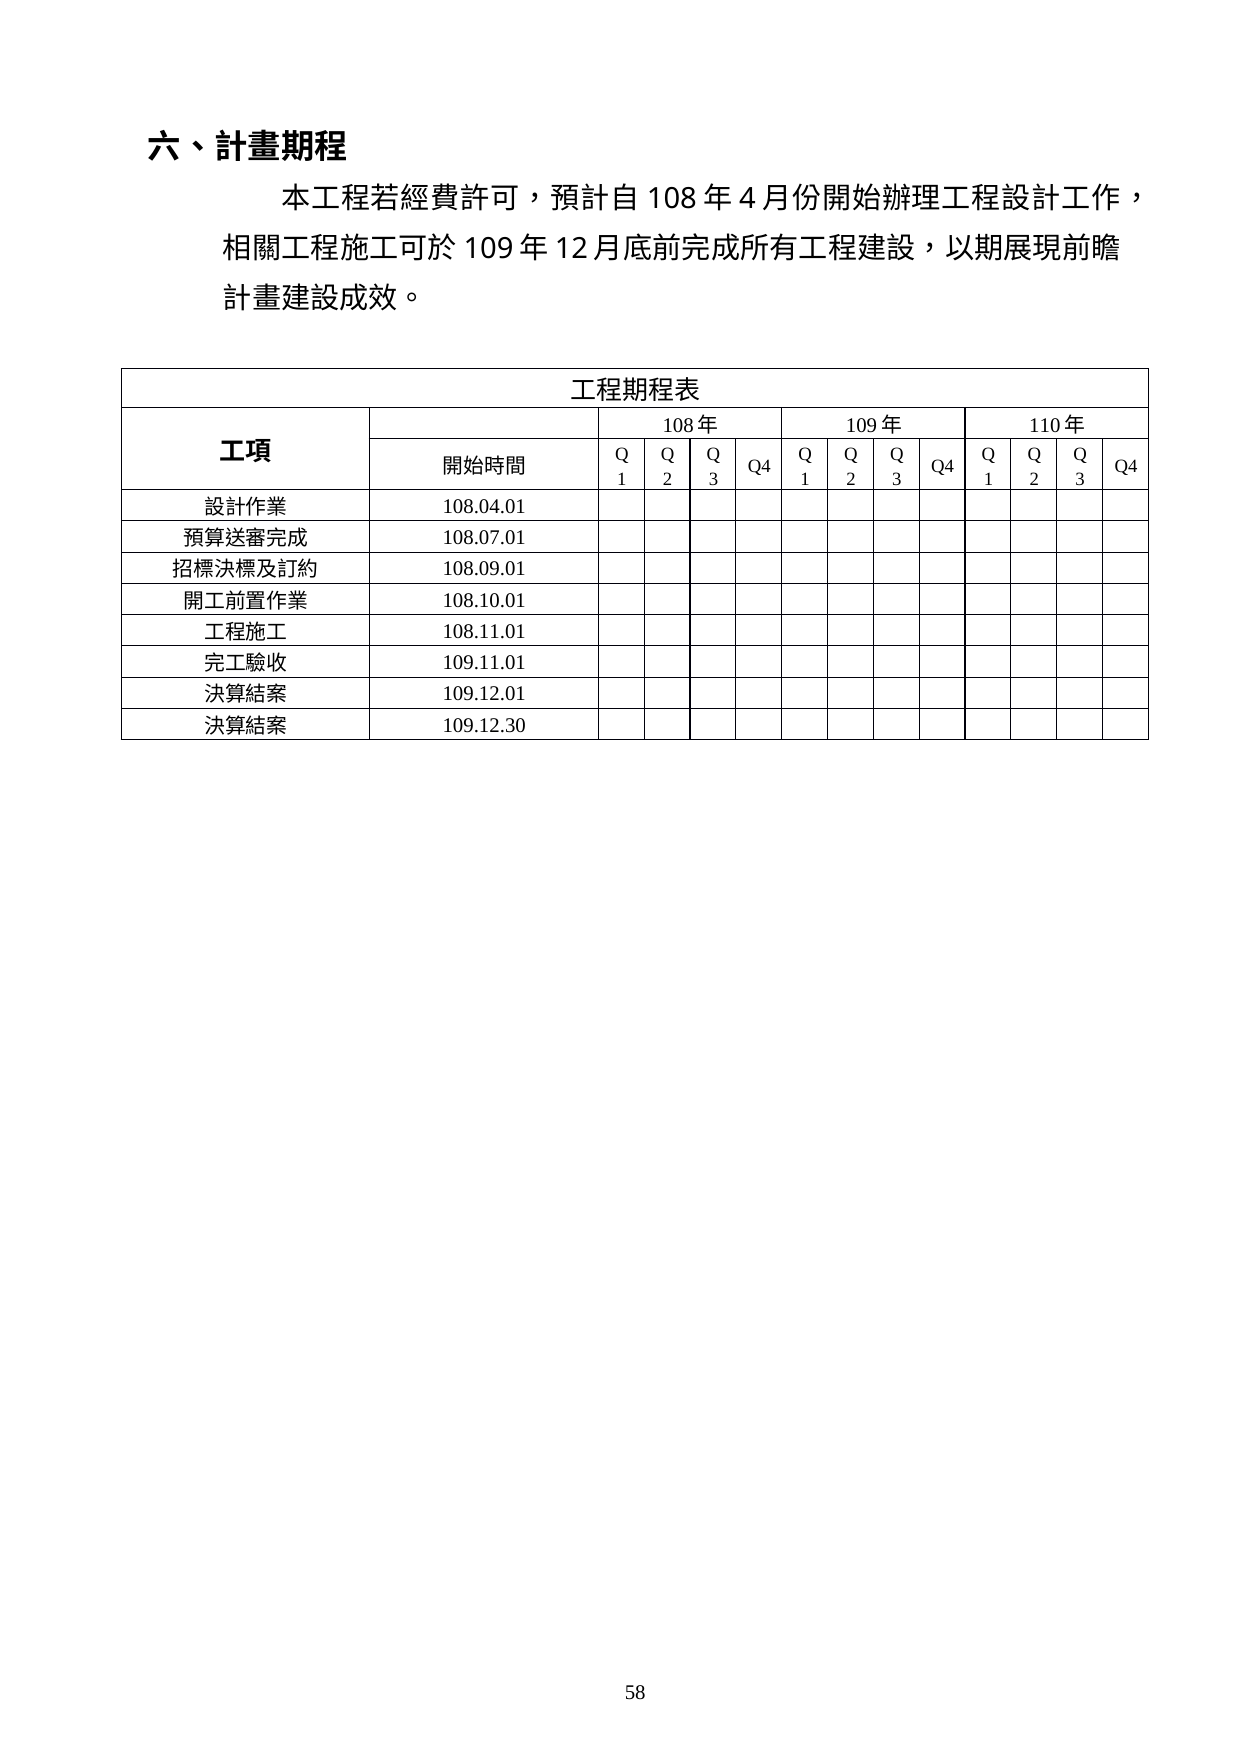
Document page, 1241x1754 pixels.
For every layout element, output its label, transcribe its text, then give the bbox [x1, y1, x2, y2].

table_cell [828, 490, 873, 520]
table_cell 開工前置作業 [122, 584, 369, 614]
table_cell [645, 615, 689, 645]
table_cell [1103, 646, 1148, 677]
table_cell [1057, 521, 1102, 552]
table_cell [874, 521, 919, 552]
table_cell [874, 709, 919, 739]
table_cell [828, 678, 873, 708]
table_cell 決算結案 [122, 678, 369, 708]
table_cell Q3 [1057, 439, 1102, 489]
table_cell [782, 584, 827, 614]
table_cell [1103, 584, 1148, 614]
table_cell [1011, 646, 1056, 677]
table_cell [691, 709, 735, 739]
table_cell [1011, 678, 1056, 708]
table_cell [1103, 490, 1148, 520]
table_cell [1103, 521, 1148, 552]
table_cell [782, 615, 827, 645]
table_cell [920, 490, 964, 520]
table_cell 109.12.01 [370, 678, 598, 708]
table_cell [874, 646, 919, 677]
table_cell [1057, 678, 1102, 708]
table_cell [645, 709, 689, 739]
table_cell [966, 490, 1010, 520]
table_cell [1011, 615, 1056, 645]
table_cell [645, 646, 689, 677]
table_cell [645, 678, 689, 708]
table_cell [966, 553, 1010, 583]
table_cell [920, 709, 964, 739]
table_cell [966, 584, 1010, 614]
table_cell 工程施工 [122, 615, 369, 645]
table_cell [782, 678, 827, 708]
table_cell [966, 646, 1010, 677]
table_cell [736, 521, 781, 552]
table_cell [1057, 646, 1102, 677]
table_cell [920, 584, 964, 614]
table_cell 開始時間 [370, 439, 598, 489]
table_cell [1011, 490, 1056, 520]
table_cell [828, 553, 873, 583]
table_cell [691, 678, 735, 708]
table_cell [874, 678, 919, 708]
table_cell [920, 678, 964, 708]
table_cell [599, 709, 644, 739]
table_header 工程期程表 [122, 369, 1148, 407]
table_cell 108.10.01 [370, 584, 598, 614]
table_cell [599, 615, 644, 645]
table_cell [691, 615, 735, 645]
table_cell [599, 553, 644, 583]
table_cell 108.11.01 [370, 615, 598, 645]
table_cell [1011, 521, 1056, 552]
table_cell [599, 521, 644, 552]
table_cell [782, 646, 827, 677]
table_cell Q2 [645, 439, 689, 489]
table_cell [966, 615, 1010, 645]
table_cell 決算結案 [122, 709, 369, 739]
table_cell [782, 553, 827, 583]
list 本工程若經費許可，預計自108年4月份開始辦理工程設計工作，相關工程施工可於109年12月底前完成所有工程建設，以期展現前瞻計畫建設成效。 [223, 168, 1122, 318]
table_cell [1057, 584, 1102, 614]
table_cell [920, 646, 964, 677]
list 六、計畫期程 [148, 118, 1122, 168]
table_cell [645, 521, 689, 552]
table_cell [782, 709, 827, 739]
table_cell 預算送審完成 [122, 521, 369, 552]
table_cell [966, 678, 1010, 708]
table_cell 109.12.30 [370, 709, 598, 739]
table_cell [920, 521, 964, 552]
table_cell [1011, 709, 1056, 739]
table_cell [1057, 553, 1102, 583]
table_cell 工項 [122, 408, 369, 489]
table_cell Q1 [966, 439, 1010, 489]
table_cell [645, 553, 689, 583]
table_cell Q1 [782, 439, 827, 489]
table_cell [736, 490, 781, 520]
table_cell 108.07.01 [370, 521, 598, 552]
table_cell [828, 615, 873, 645]
table_cell [874, 553, 919, 583]
table_cell [736, 709, 781, 739]
table_cell [1103, 709, 1148, 739]
table_cell [782, 521, 827, 552]
table_cell 108.09.01 [370, 553, 598, 583]
table_cell 109年 [782, 408, 964, 438]
table_cell 110年 [966, 408, 1148, 438]
table_cell [920, 615, 964, 645]
table_cell Q4 [736, 439, 781, 489]
table_cell 108.04.01 [370, 490, 598, 520]
table_cell [691, 490, 735, 520]
table_cell [691, 646, 735, 677]
table_cell [1011, 553, 1056, 583]
table_cell Q2 [828, 439, 873, 489]
table_cell [1057, 615, 1102, 645]
table_cell [599, 584, 644, 614]
table_cell [874, 615, 919, 645]
table_cell [782, 490, 827, 520]
table_cell [736, 678, 781, 708]
table_cell 招標決標及訂約 [122, 553, 369, 583]
table_cell Q1 [599, 439, 644, 489]
table_cell [920, 553, 964, 583]
table_cell [370, 408, 598, 438]
table_cell [691, 584, 735, 614]
table_cell [966, 709, 1010, 739]
table_cell [1103, 553, 1148, 583]
table_cell Q3 [691, 439, 735, 489]
table_cell 108年 [599, 408, 781, 438]
table_cell [1011, 584, 1056, 614]
table_cell [828, 646, 873, 677]
table_cell [828, 521, 873, 552]
table_cell [874, 490, 919, 520]
table_cell [1057, 490, 1102, 520]
table_cell [828, 584, 873, 614]
table_cell 設計作業 [122, 490, 369, 520]
table_cell [599, 678, 644, 708]
table_cell Q4 [920, 439, 964, 489]
table_cell [691, 521, 735, 552]
table_cell [1103, 678, 1148, 708]
table_cell [645, 584, 689, 614]
table_cell [736, 615, 781, 645]
table_cell [736, 584, 781, 614]
table_cell [736, 646, 781, 677]
table_cell [966, 521, 1010, 552]
table_cell 109.11.01 [370, 646, 598, 677]
table_cell [874, 584, 919, 614]
table_cell 完工驗收 [122, 646, 369, 677]
table_cell Q2 [1011, 439, 1056, 489]
table_cell Q3 [874, 439, 919, 489]
table_cell [1103, 615, 1148, 645]
table_cell [736, 553, 781, 583]
table_cell [691, 553, 735, 583]
table_cell [599, 646, 644, 677]
table_cell [645, 490, 689, 520]
table_cell [828, 709, 873, 739]
table_cell [1057, 709, 1102, 739]
table_cell [599, 490, 644, 520]
table_cell Q4 [1103, 439, 1148, 489]
